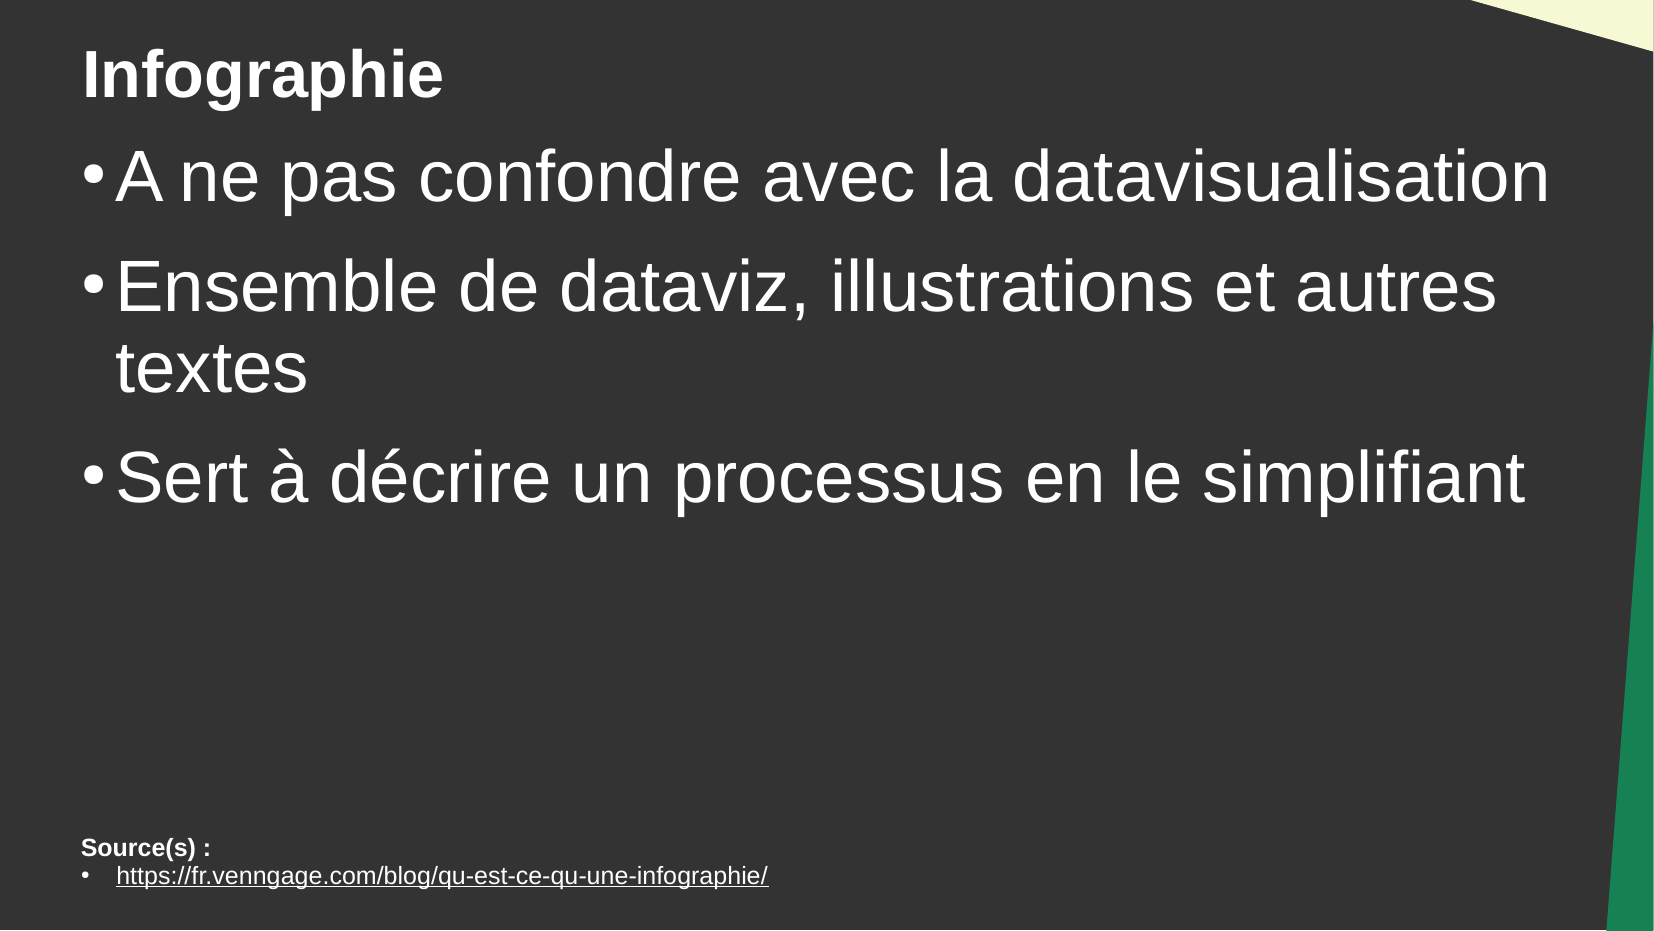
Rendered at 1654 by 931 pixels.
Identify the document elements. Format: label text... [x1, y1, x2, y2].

list A ne pas confondre avec la datavisualisation Ensemble de dataviz, illustrations et autres textes Sert à décrire un processus en le simplifiant [80, 135, 1560, 674]
text_box [1470, 0, 1654, 52]
text_box [1606, 314, 1654, 931]
title Infographie [82, 37, 1571, 122]
text_box Source(s) : https://fr.venngage.com/blog/qu-est-ce-qu-une-infographie/ [66, 826, 1483, 926]
